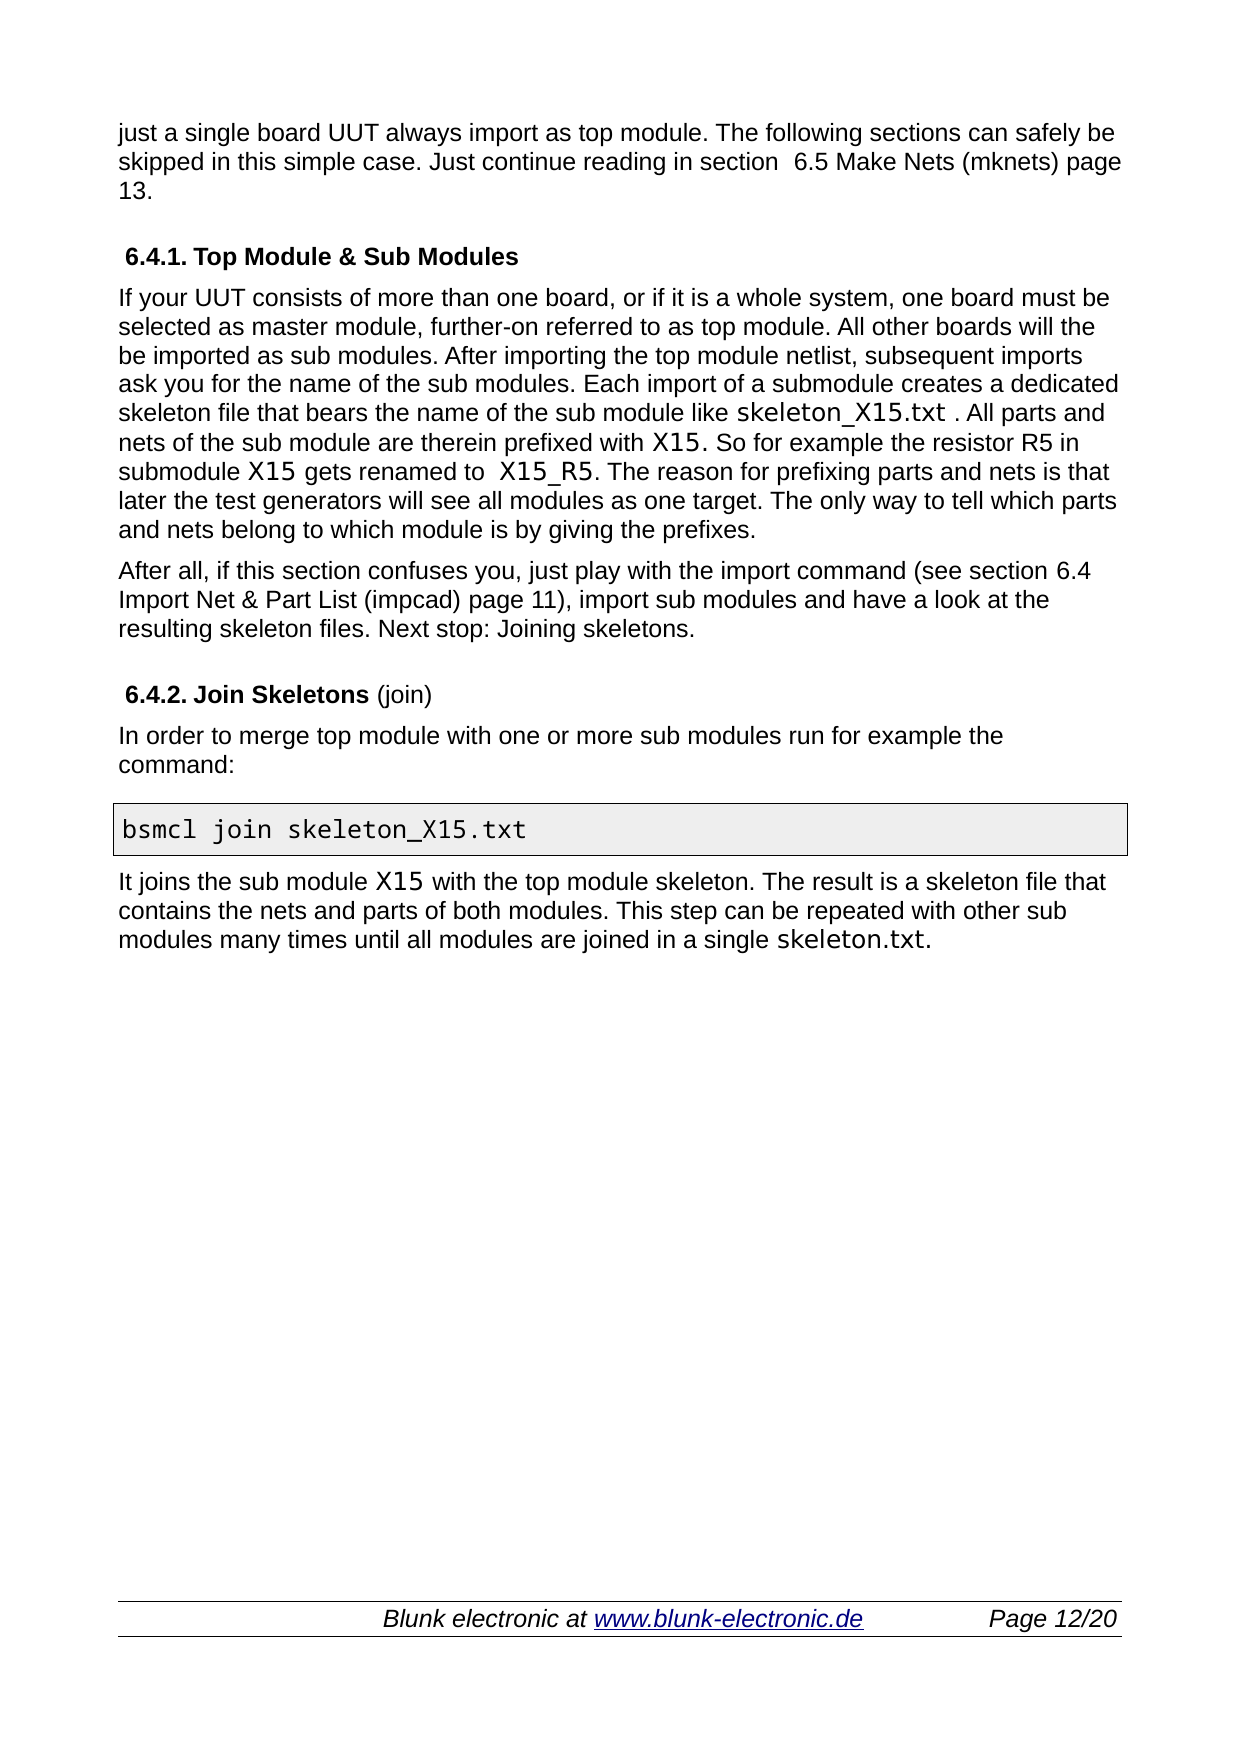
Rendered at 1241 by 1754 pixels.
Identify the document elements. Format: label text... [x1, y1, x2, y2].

subtitle Top Module & Sub Modules [118, 242, 1122, 271]
text In order to merge top module with one or more sub modules run for example the command: [118, 721, 1122, 779]
subtitle Join Skeletons (join) [118, 680, 1122, 709]
text If your UUT consists of more than one board, or if it is a whole system, one board must be selected as master module, further-on referred to as top module. All other boards will the be imported as sub modules. After importing the top module netlist, subsequent imports ask you for the name of the sub modules. Each import of a submodule creates a dedicated skeleton file that bears the name of the sub module like skeleton_X15.txt . All parts and nets of the sub module are therein prefixed with X15. So for example the resistor R5 in submodule X15 gets renamed to X15_R5. The reason for prefixing parts and nets is that later the test generators will see all modules as one target. The only way to tell which parts and nets belong to which module is by giving the prefixes. [118, 283, 1122, 544]
text After all, if this section confuses you, just play with the import command (see section 6.4 Import Net & Part List (impcad) page 11), import sub modules and have a look at the resulting skeleton files. Next stop: Joining skeletons. [118, 556, 1122, 642]
text just a single board UUT always import as top module. The following sections can safely be skipped in this simple case. Just continue reading in section 6.5 Make Nets (mknets) page 13. [118, 118, 1122, 204]
text [118, 791, 1122, 803]
text It joins the sub module X15 with the top module skeleton. The result is a skeleton file that contains the nets and parts of both modules. This step can be repeated with other sub modules many times until all modules are joined in a single skeleton.txt. [118, 856, 1122, 954]
text bsmcl join skeleton_X15.txt [122, 812, 1118, 846]
